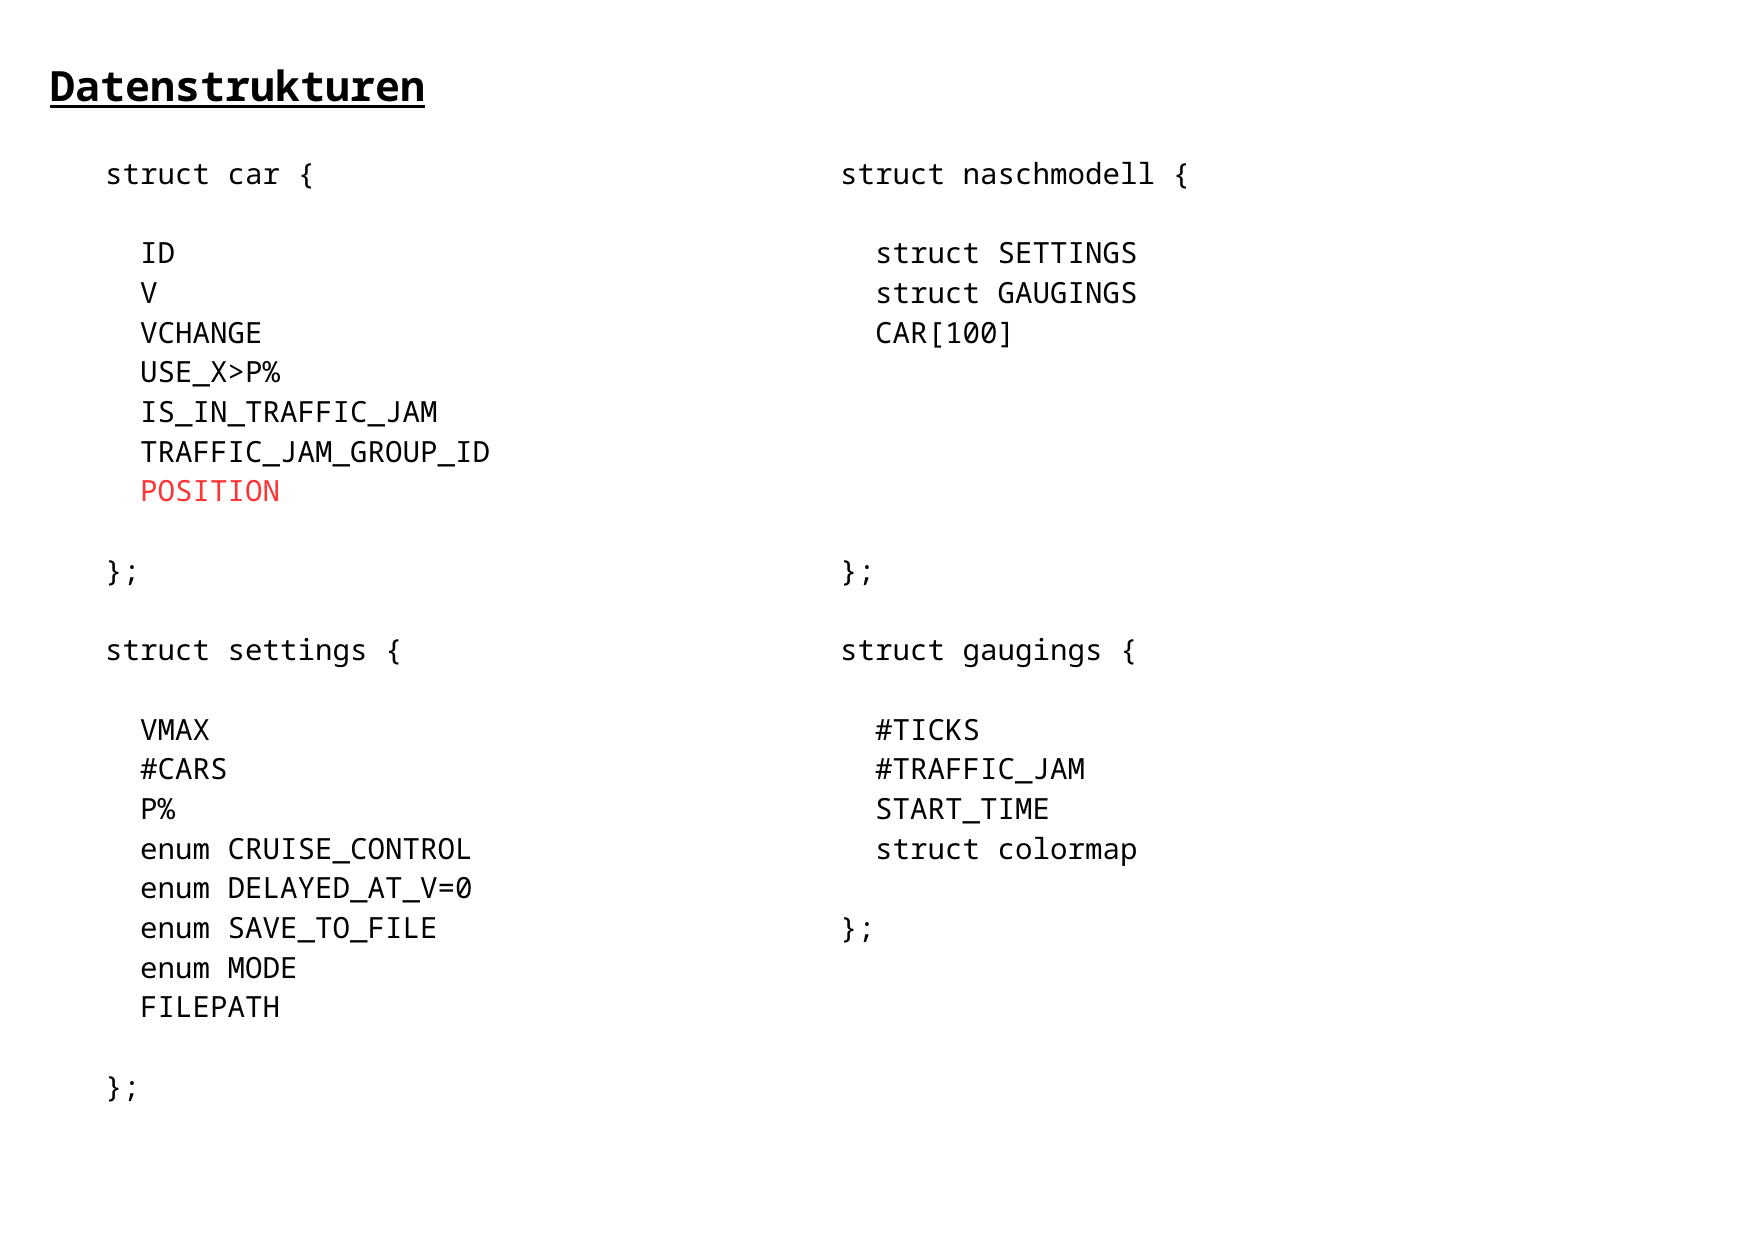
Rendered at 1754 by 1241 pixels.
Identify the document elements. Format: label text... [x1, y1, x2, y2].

text VCHANGE CAR[100] [0, 312, 1754, 352]
text P% START_TIME [0, 788, 1754, 828]
text enum DELAYED_AT_V=0 [0, 868, 1754, 907]
text TRAFFIC_JAM_GROUP_ID [0, 431, 1754, 471]
text #CARS #TRAFFIC_JAM [0, 748, 1754, 788]
text IS_IN_TRAFFIC_JAM [0, 391, 1754, 431]
text VMAX #TICKS [0, 709, 1754, 748]
text USE_X>P% [0, 352, 1754, 391]
text }; }; [0, 550, 1754, 590]
text ID struct SETTINGS [0, 233, 1754, 272]
text enum MODE [0, 947, 1754, 987]
text struct car { struct naschmodell { [0, 153, 1754, 193]
text POSITION [0, 471, 1754, 510]
text enum CRUISE_CONTROL struct colormap [0, 828, 1754, 868]
text V struct GAUGINGS [0, 272, 1754, 312]
text }; [0, 1066, 1754, 1106]
text struct settings { struct gaugings { [0, 629, 1754, 669]
text Datenstrukturen [0, 57, 1754, 113]
text FILEPATH [0, 987, 1754, 1026]
text enum SAVE_TO_FILE }; [0, 907, 1754, 947]
